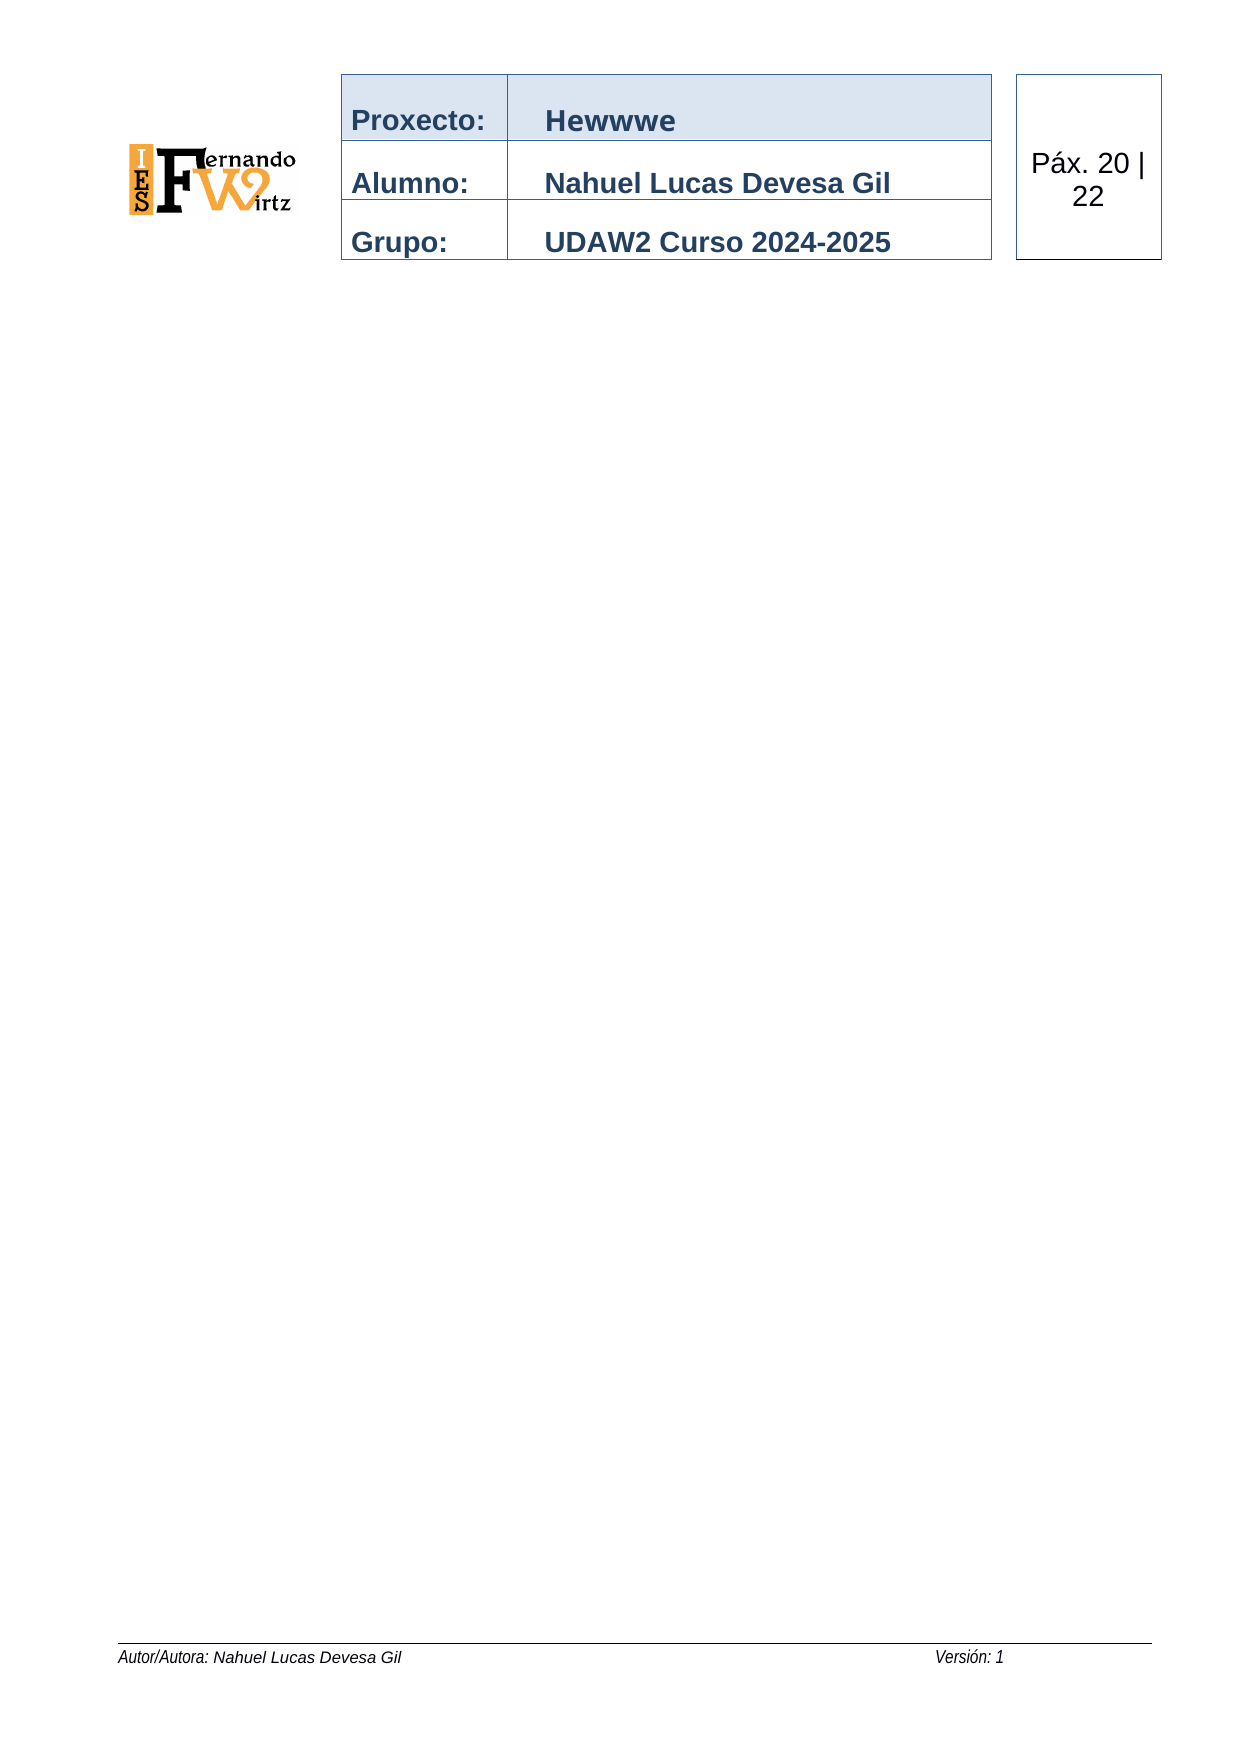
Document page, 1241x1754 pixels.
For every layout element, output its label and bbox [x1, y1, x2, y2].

picture [129, 144, 299, 215]
